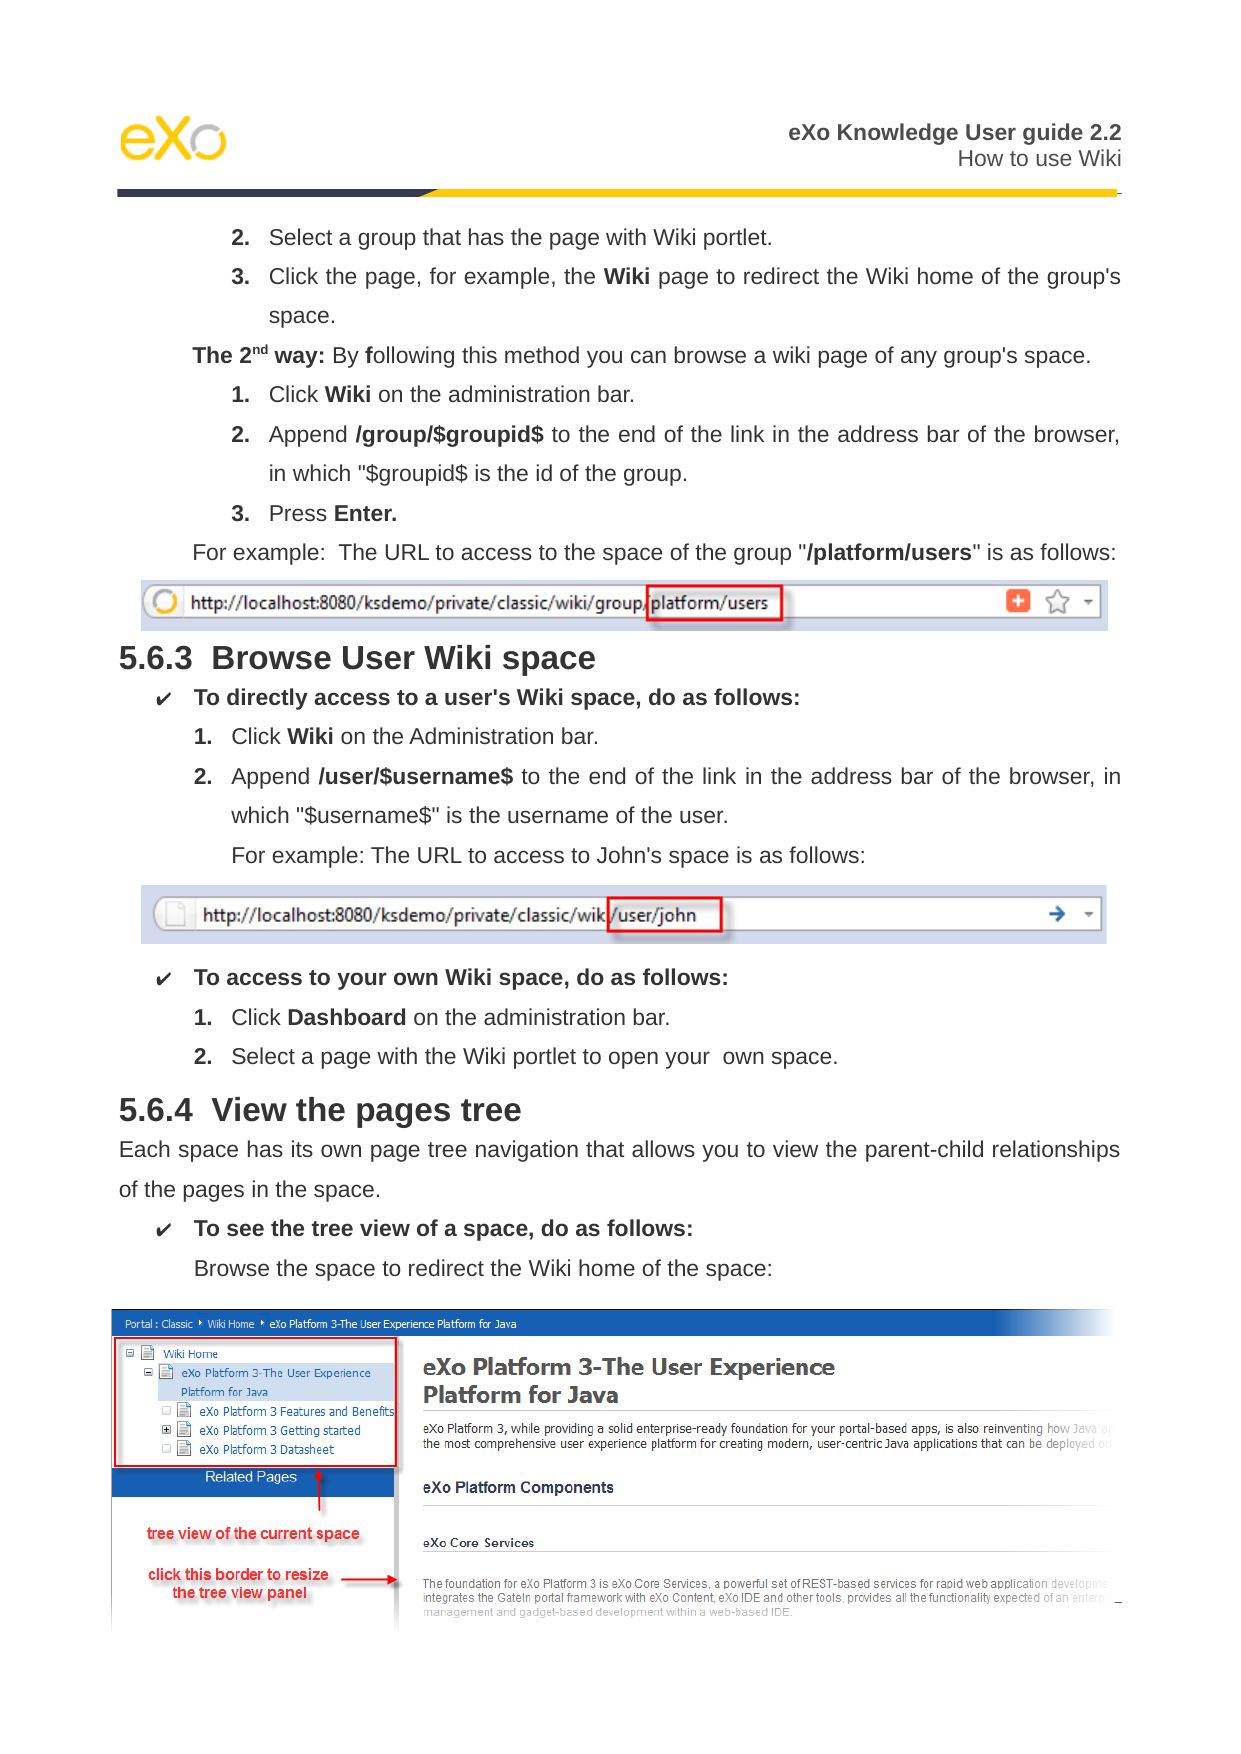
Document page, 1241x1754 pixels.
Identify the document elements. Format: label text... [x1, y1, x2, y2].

list Press Enter. [231, 500, 1122, 526]
picture [117, 189, 1118, 197]
list Select a group that has the page with Wiki portlet. [231, 223, 1122, 250]
subtitle Browse User Wiki space [118, 586, 1122, 676]
text The 2nd way: By following this method you can browse a wiki page of any group's space. [118, 342, 1122, 368]
list For example: The URL to access to the space of the group "/platform/users" is as follows: [154, 539, 1122, 566]
list Click Wiki on the administration bar. [231, 381, 1122, 408]
list Select a page with the Wiki portlet to open your own space. [193, 1043, 1122, 1069]
list Browse the space to redirect the Wiki home of the space: [156, 1254, 1122, 1281]
list Append /user/$username$ to the end of the link in the address bar of the browser, in which "$username$" is the username of the user. [193, 763, 1122, 829]
list To access to your own Wiki space, do as follows: [156, 881, 1122, 991]
list Click Dashboard on the administration bar. [193, 1004, 1122, 1030]
list Click Wiki on the Administration bar. [193, 723, 1122, 750]
list For example: The URL to access to John's space is as follows: [193, 842, 1122, 868]
list To directly access to a user's Wiki space, do as follows: [156, 684, 1122, 710]
picture [141, 885, 1107, 944]
subtitle View the pages tree [118, 1090, 1122, 1129]
picture [141, 580, 1109, 631]
list Append /group/$groupid$ to the end of the link in the address bar of the browser, in which "$groupid$ is the id of the group. [231, 421, 1122, 487]
list Click the page, for example, the Wiki page to redirect the Wiki home of the group's space. [231, 263, 1122, 329]
picture [111, 1309, 1115, 1632]
text Each space has its own page tree navigation that allows you to view the parent-child relationships of the pages in the space. [118, 1136, 1122, 1202]
list To see the tree view of a space, do as follows: [156, 1215, 1122, 1241]
picture [120, 115, 227, 161]
